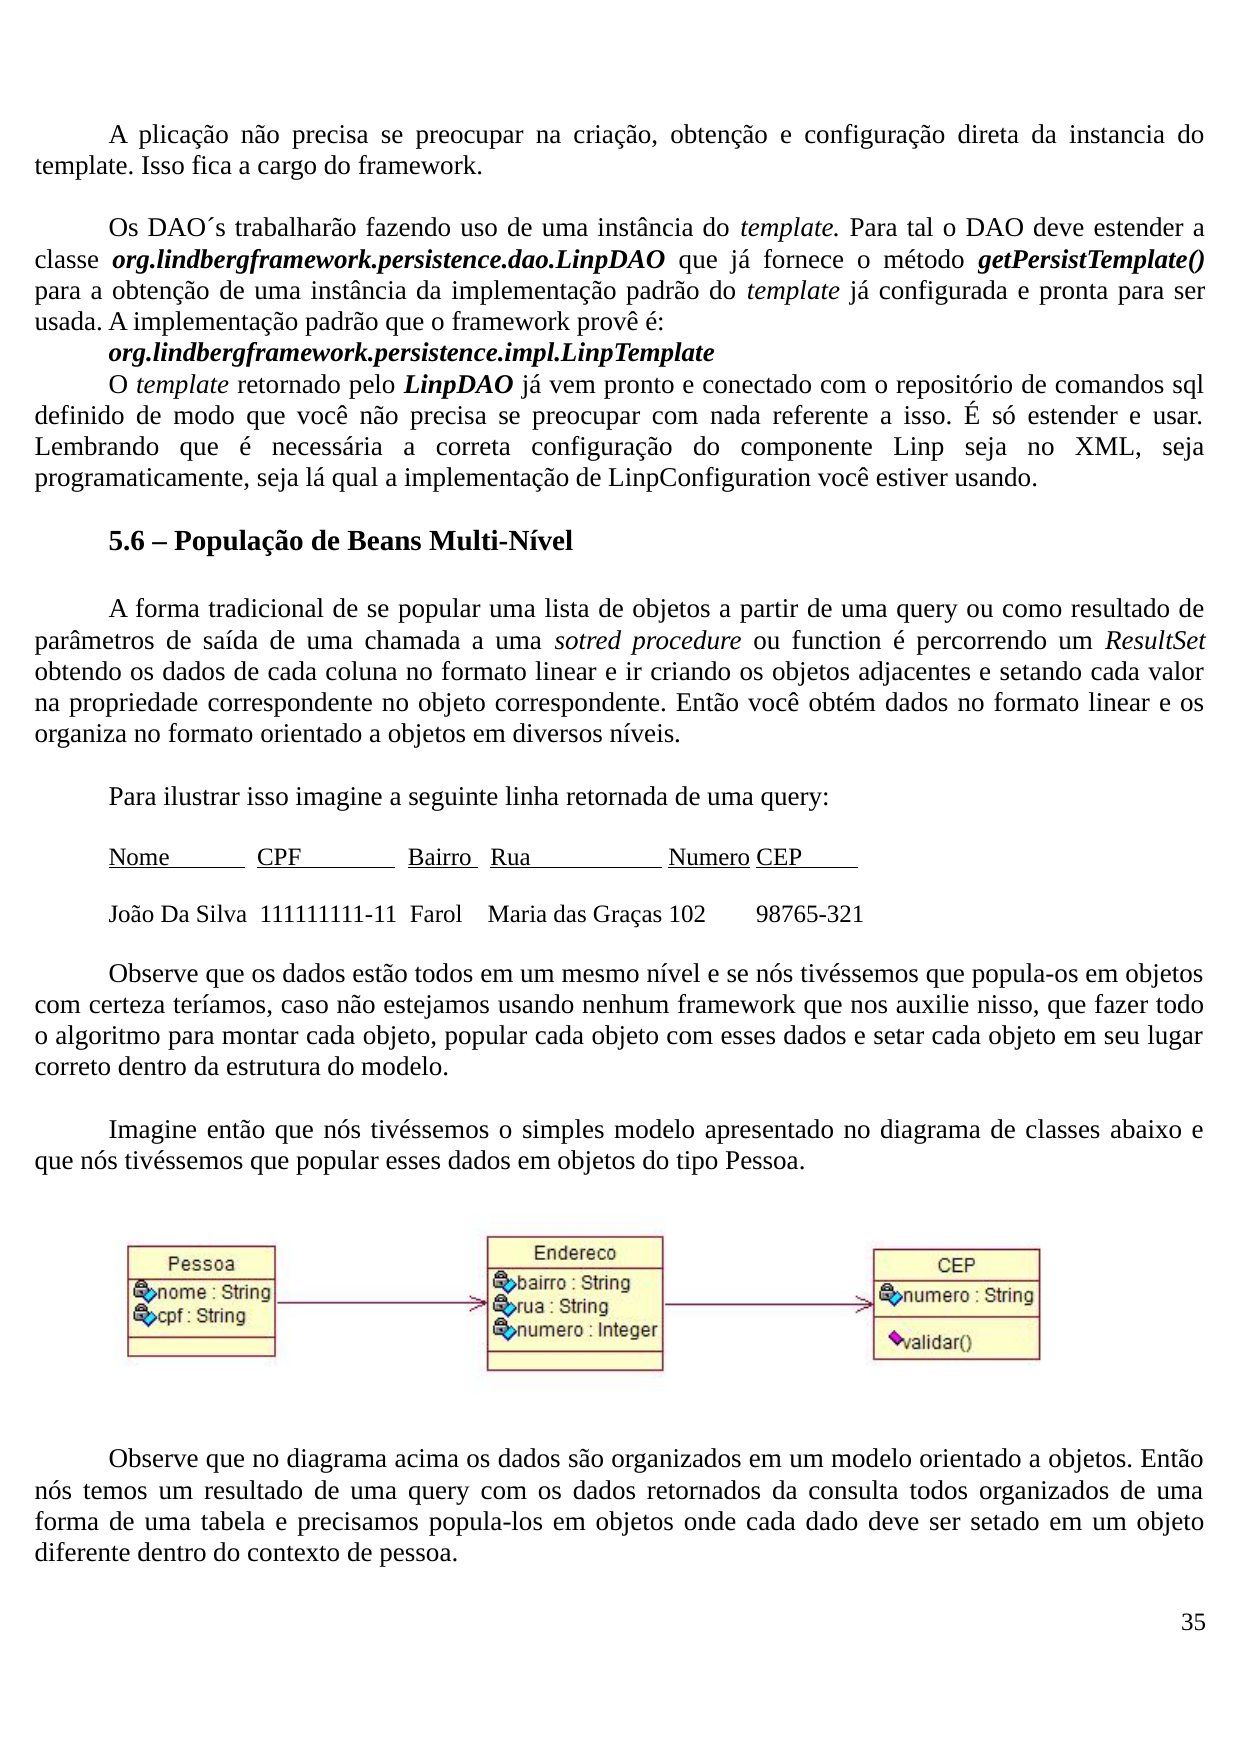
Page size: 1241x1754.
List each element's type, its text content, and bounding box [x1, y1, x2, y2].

text Observe que os dados estão todos em um mesmo nível e se nós tivéssemos que popula-os em objetos com certeza teríamos, caso não estejamos usando nenhum framework que nos auxilie nisso, que fazer todo o algoritmo para montar cada objeto, popular cada objeto com esses dados e setar cada objeto em seu lugar correto dentro da estrutura do modelo. [34, 957, 1206, 1082]
text A plicação não precisa se preocupar na criação, obtenção e configuração direta da instancia do template. Isso fica a cargo do framework. [34, 118, 1206, 180]
picture [65, 1191, 1147, 1412]
text Observe que no diagrama acima os dados são organizados em um modelo orientado a objetos. Então nós temos um resultado de uma query com os dados retornados da consulta todos organizados de uma forma de uma tabela e precisamos popula-los em objetos onde cada dado deve ser setado em um objeto diferente dentro do contexto de pessoa. [34, 1443, 1206, 1567]
text Para ilustrar isso imagine a seguinte linha retornada de uma query: [34, 780, 1206, 811]
text Os DAO´s trabalharão fazendo uso de uma instância do template. Para tal o DAO deve estender a classe org.lindbergframework.persistence.dao.LinpDAO que já fornece o método getPersistTemplate() para a obtenção de uma instância da implementação padrão do template já configurada e pronta para ser usada. A implementação padrão que o framework provê é: [34, 212, 1206, 337]
text 5.6 – População de Beans Multi-Nível [34, 523, 1206, 557]
text João Da Silva 111111111-11 Farol Maria das Graças 102 98765-321 [34, 899, 1206, 928]
text Imagine então que nós tivéssemos o simples modelo apresentado no diagrama de classes abaixo e que nós tivéssemos que popular esses dados em objetos do tipo Pessoa. [34, 1113, 1206, 1175]
text Nome CPF Bairro Rua Numero CEP [34, 842, 1206, 871]
text A forma tradicional de se popular uma lista de objetos a partir de uma query ou como resultado de parâmetros de saída de uma chamada a uma sotred procedure ou function é percorrendo um ResultSet obtendo os dados de cada coluna no formato linear e ir criando os objetos adjacentes e setando cada valor na propriedade correspondente no objeto correspondente. Então você obtém dados no formato linear e os organiza no formato orientado a objetos em diversos níveis. [34, 591, 1206, 749]
text O template retornado pelo LinpDAO já vem pronto e conectado com o repositório de comandos sql definido de modo que você não precisa se preocupar com nada referente a isso. É só estender e usar. Lembrando que é necessária a correta configuração do componente Linp seja no XML, seja programaticamente, seja lá qual a implementação de LinpConfiguration você estiver usando. [34, 368, 1206, 492]
text org.lindbergframework.persistence.impl.LinpTemplate [34, 337, 1206, 368]
